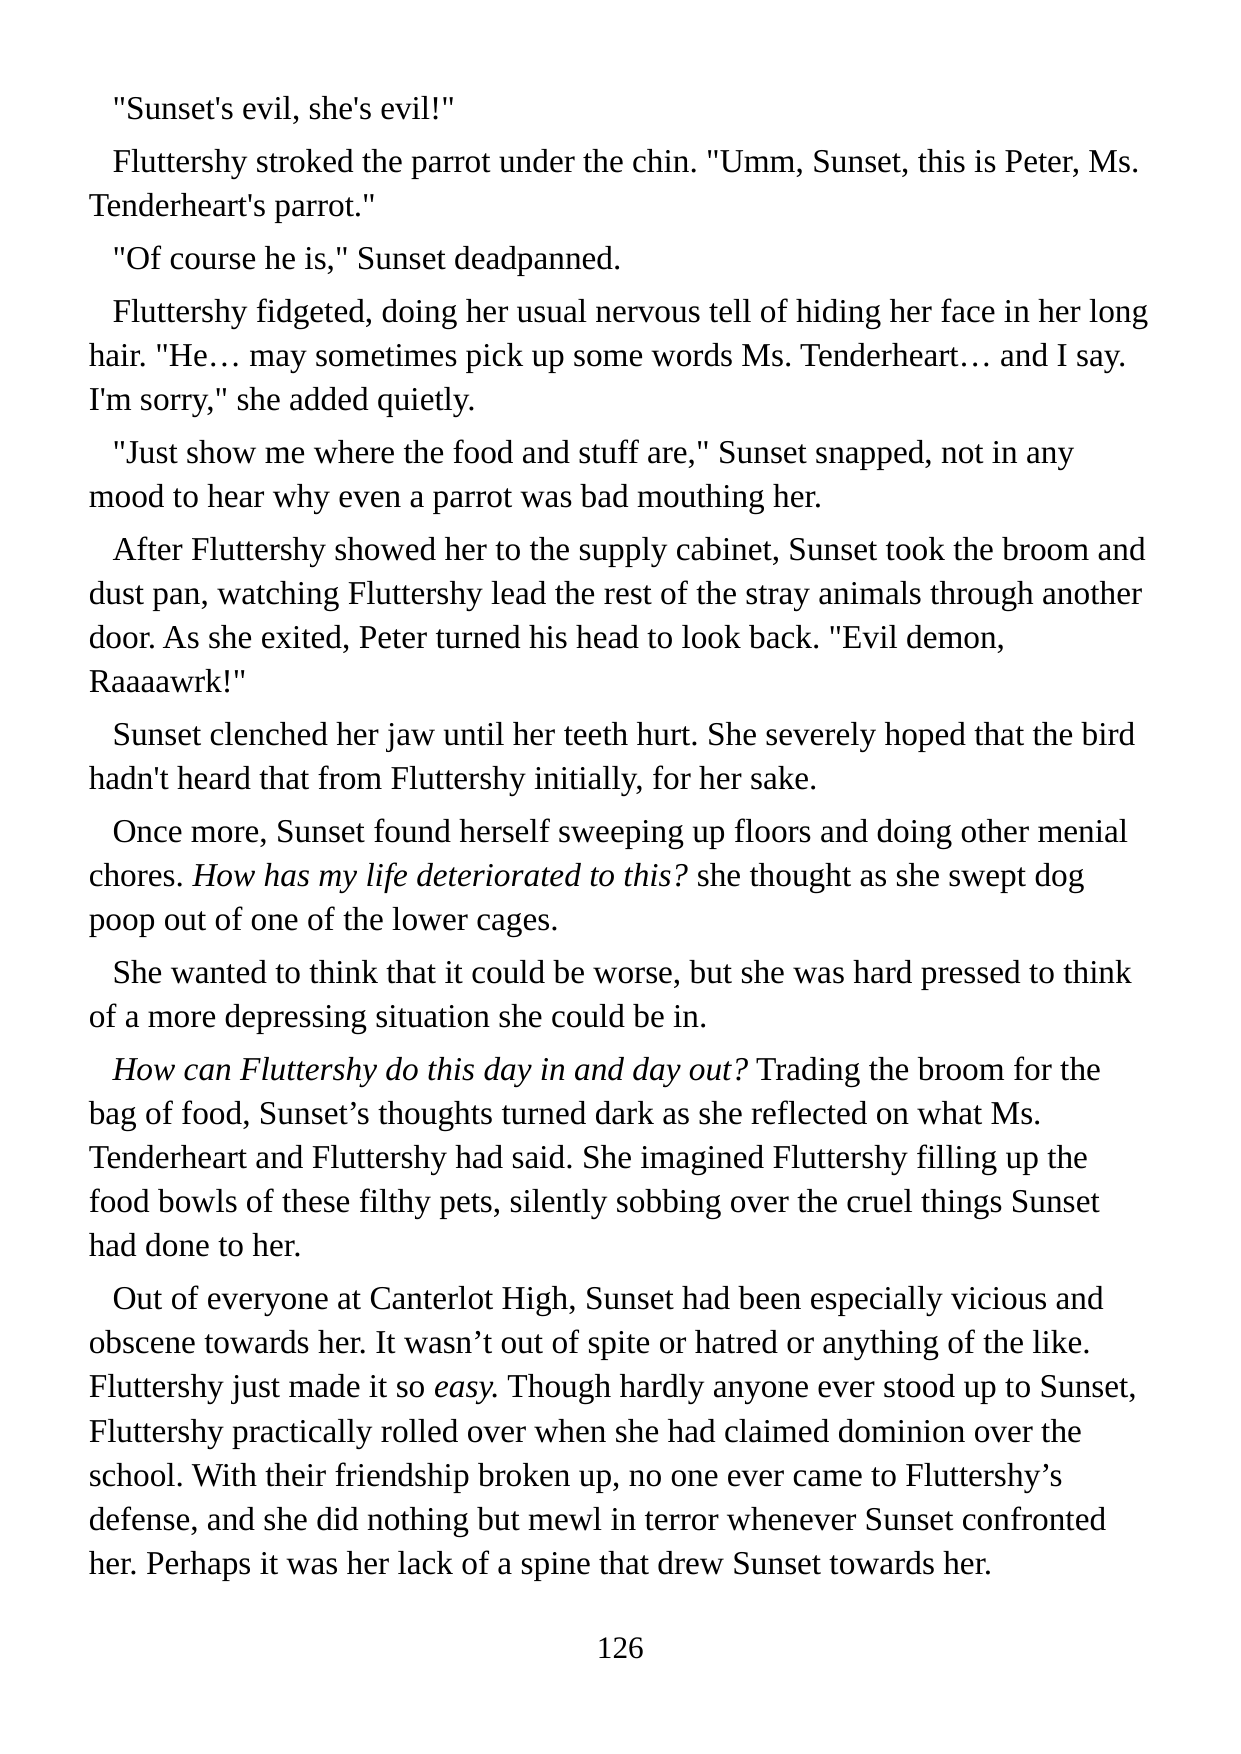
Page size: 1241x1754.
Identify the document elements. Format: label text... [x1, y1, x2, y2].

text Once more, Sunset found herself sweeping up floors and doing other menial chores. How has my life deteriorated to this? she thought as she swept dog poop out of one of the lower cages. [88, 811, 1152, 938]
text "Sunset's evil, she's evil!" [88, 88, 1152, 127]
text Fluttershy stroked the parrot under the chin. "Umm, Sunset, this is Peter, Ms. Tenderheart's parrot." [88, 141, 1152, 224]
text She wanted to think that it could be worse, but she was hard pressed to think of a more depressing situation she could be in. [88, 952, 1152, 1035]
text Sunset clenched her jaw until her teeth hurt. She severely hoped that the bird hadn't heard that from Fluttershy initially, for her sake. [88, 714, 1152, 797]
text How can Fluttershy do this day in and day out? Trading the broom for the bag of food, Sunset’s thoughts turned dark as she reflected on what Ms. Tenderheart and Fluttershy had said. She imagined Fluttershy filling up the food bowls of these filthy pets, silently sobbing over the cruel things Sunset had done to her. [88, 1049, 1152, 1264]
text Out of everyone at Canterlot High, Sunset had been especially vicious and obscene towards her. It wasn’t out of spite or hatred or anything of the like. Fluttershy just made it so easy. Though hardly anyone ever stood up to Sunset, Fluttershy practically rolled over when she had claimed dominion over the school. With their friendship broken up, no one ever came to Fluttershy’s defense, and she did nothing but mewl in terror whenever Sunset confronted her. Perhaps it was her lack of a spine that drew Sunset towards her. [88, 1279, 1152, 1581]
text "Of course he is," Sunset deadpanned. [88, 238, 1152, 277]
text "Just show me where the food and stuff are," Sunset snapped, not in any mood to hear why even a parrot was bad mouthing her. [88, 432, 1152, 515]
text Fluttershy fidgeted, doing her usual nervous tell of hiding her face in her long hair. "He… may sometimes pick up some words Ms. Tenderheart… and I say. I'm sorry," she added quietly. [88, 291, 1152, 418]
text After Fluttershy showed her to the supply cabinet, Sunset took the broom and dust pan, watching Fluttershy lead the rest of the stray animals through another door. As she exited, Peter turned his head to look back. "Evil demon, Raaaawrk!" [88, 529, 1152, 700]
